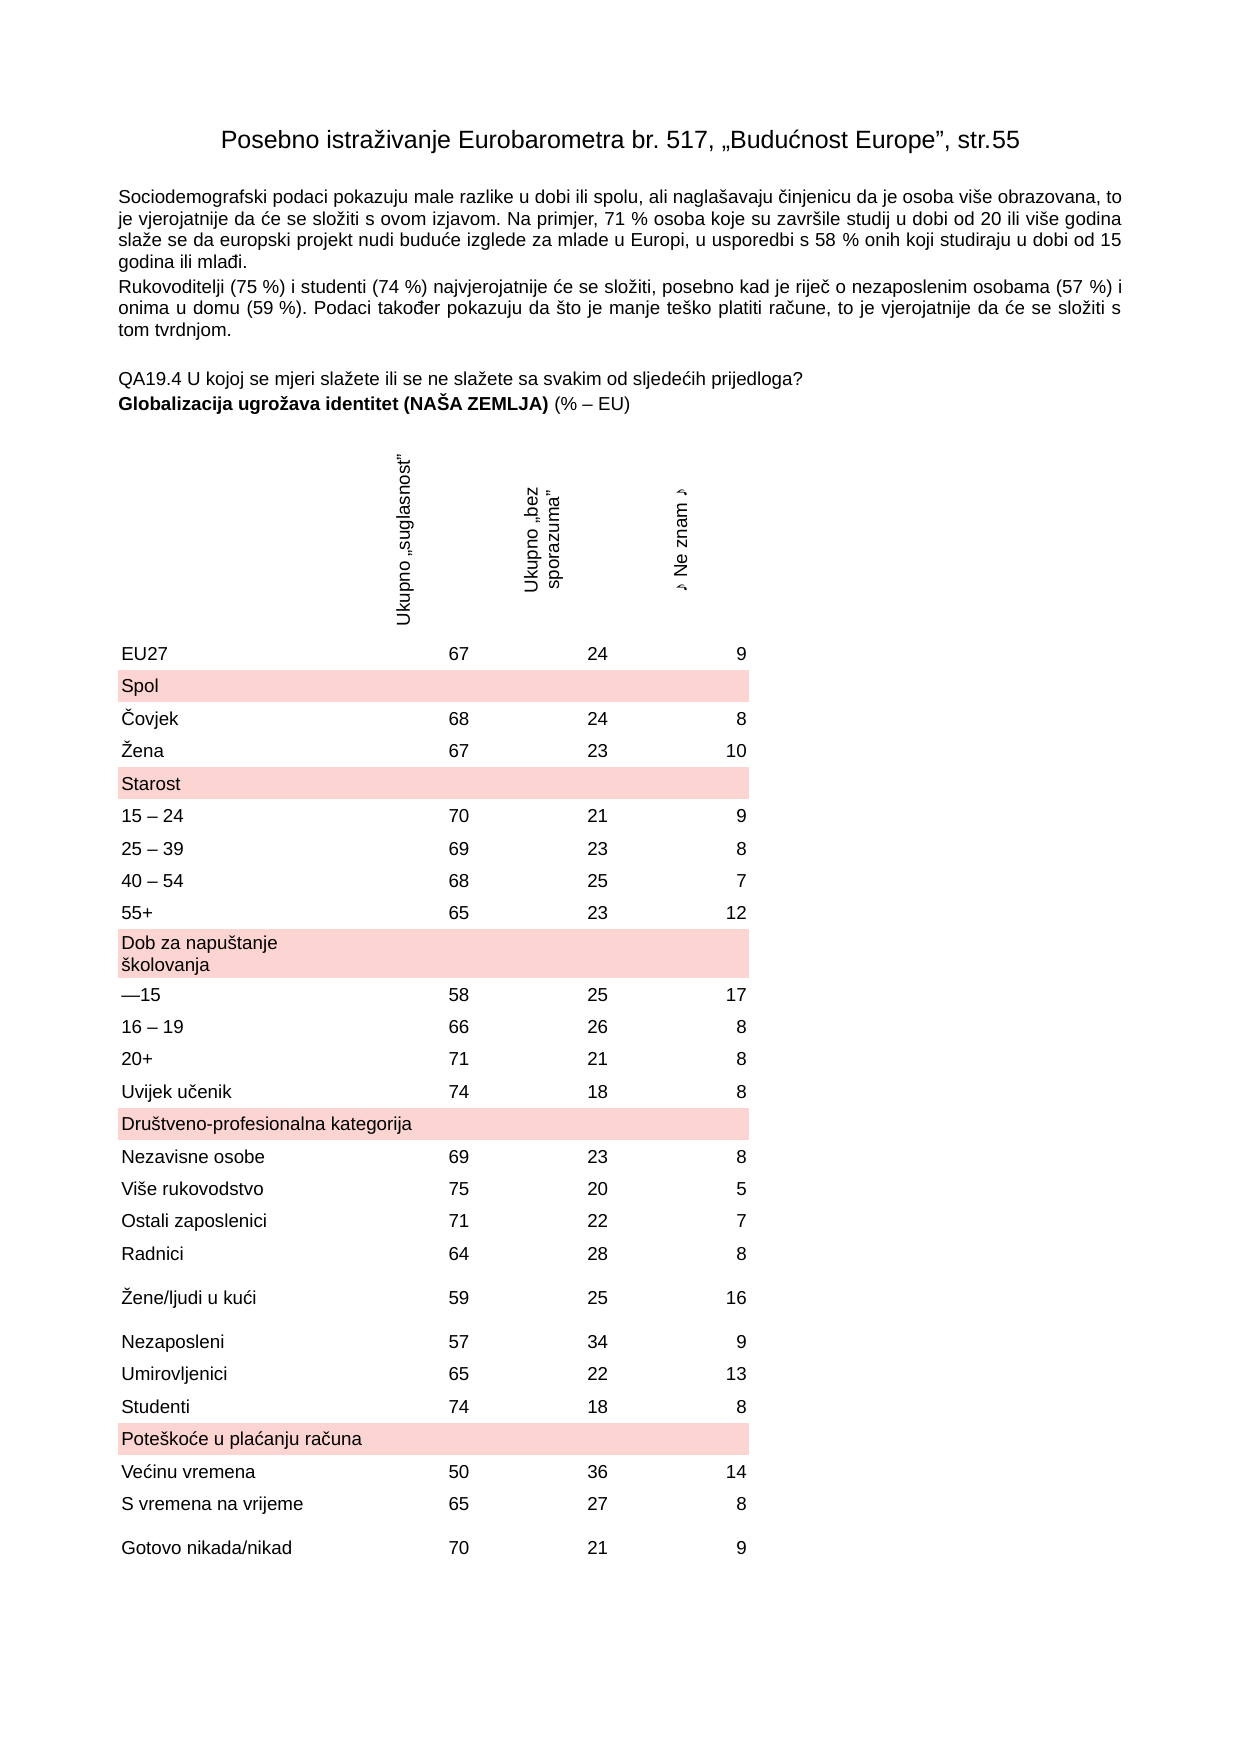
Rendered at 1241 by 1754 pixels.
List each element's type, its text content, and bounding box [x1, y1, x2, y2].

table_cell Više rukovodstvo [118, 1173, 333, 1205]
table_cell 24 [472, 702, 611, 735]
table_cell EU27 [118, 638, 333, 670]
table_cell Nezavisne osobe [118, 1140, 333, 1172]
table_cell 70 [333, 800, 472, 832]
table_cell 14 [611, 1455, 749, 1487]
table_cell 9 [611, 800, 749, 832]
table_cell 23 [472, 1140, 611, 1172]
table_cell 23 [472, 832, 611, 864]
table_cell S vremena na vrijeme [118, 1488, 333, 1520]
table_cell 71 [333, 1043, 472, 1075]
table_cell 22 [472, 1205, 611, 1237]
table_cell [472, 670, 611, 702]
table_cell Žene/ljudi u kući [118, 1270, 333, 1325]
table_cell Spol [118, 670, 333, 702]
table_cell 5 [611, 1173, 749, 1205]
table_cell 7 [611, 864, 749, 897]
table_cell 65 [333, 1488, 472, 1520]
table_cell 23 [472, 735, 611, 767]
table_cell 21 [472, 800, 611, 832]
table_cell 8 [611, 1237, 749, 1269]
table_cell Poteškoće u plaćanju računa [118, 1423, 611, 1455]
table_cell 55+ [118, 897, 333, 929]
table_cell 17 [611, 978, 749, 1010]
text Globalizacija ugrožava identitet (NAŠA ZEMLJA) (% – EU) [118, 393, 1122, 414]
table_cell [611, 767, 749, 799]
table_cell 9 [611, 638, 749, 670]
table_cell 40 – 54 [118, 864, 333, 897]
table_cell 67 [333, 638, 472, 670]
table_cell 50 [333, 1455, 472, 1487]
table_cell 8 [611, 1488, 749, 1520]
table_cell Gotovo nikada/nikad [118, 1520, 333, 1576]
table_cell 28 [472, 1237, 611, 1269]
table_cell [333, 670, 472, 702]
table_cell Nezaposleni [118, 1325, 333, 1358]
table_cell 25 [472, 864, 611, 897]
table_cell 8 [611, 1390, 749, 1423]
table_cell 7 [611, 1205, 749, 1237]
table_cell 8 [611, 702, 749, 735]
table_cell 24 [472, 638, 611, 670]
table_cell [611, 1108, 749, 1140]
table_cell 64 [333, 1237, 472, 1269]
table_cell 68 [333, 864, 472, 897]
table_cell Radnici [118, 1237, 333, 1269]
table_cell 65 [333, 1358, 472, 1390]
table_cell Ostali zaposlenici [118, 1205, 333, 1237]
table_cell Dob za napuštanje školovanja [118, 929, 333, 978]
table_cell 26 [472, 1010, 611, 1043]
table_cell 59 [333, 1270, 472, 1325]
table_cell 75 [333, 1173, 472, 1205]
table_cell 25 [472, 978, 611, 1010]
table_cell 21 [472, 1043, 611, 1075]
table_cell Studenti [118, 1390, 333, 1423]
table_cell 8 [611, 1010, 749, 1043]
text Rukovoditelji (75 %) i studenti (74 %) najvjerojatnije će se složiti, posebno kad je riječ o nezaposlenim osobama (57 %) i onima u domu (59 %). Podaci također pokazuju da što je manje teško platiti račune, to je vjerojatnije da će se složiti s tom tvrdnjom. [118, 276, 1122, 340]
table_cell 23 [472, 897, 611, 929]
table_cell 9 [611, 1325, 749, 1358]
table_cell 20+ [118, 1043, 333, 1075]
table_cell 18 [472, 1390, 611, 1423]
table_cell [333, 929, 472, 978]
table_cell 74 [333, 1390, 472, 1423]
table_cell 20 [472, 1173, 611, 1205]
table_cell 16 – 19 [118, 1010, 333, 1043]
table_cell 69 [333, 1140, 472, 1172]
table_cell [472, 929, 611, 978]
table_cell Čovjek [118, 702, 333, 735]
table_cell 18 [472, 1075, 611, 1108]
text Sociodemografski podaci pokazuju male razlike u dobi ili spolu, ali naglašavaju činjenicu da je osoba više obrazovana, to je vjerojatnije da će se složiti s ovom izjavom. Na primjer, 71 % osoba koje su završile studij u dobi od 20 ili više godina slaže se da europski projekt nudi buduće izglede za mlade u Europi, u usporedbi s 58 % onih koji studiraju u dobi od 15 godina ili mlađi. [118, 186, 1122, 272]
table_cell 34 [472, 1325, 611, 1358]
table_header ♪ Ne znam ♪ [611, 443, 749, 637]
table_cell [611, 670, 749, 702]
table_cell 57 [333, 1325, 472, 1358]
table_header Ukupno „suglasnost” [333, 443, 472, 637]
table_cell 8 [611, 1043, 749, 1075]
table_cell 67 [333, 735, 472, 767]
table_cell 8 [611, 1075, 749, 1108]
table_cell 66 [333, 1010, 472, 1043]
table_cell 65 [333, 897, 472, 929]
table_cell Umirovljenici [118, 1358, 333, 1390]
table_header Ukupno „bez sporazuma” [472, 443, 611, 637]
table_cell [611, 1423, 749, 1455]
table_cell Žena [118, 735, 333, 767]
table_cell 25 – 39 [118, 832, 333, 864]
table_cell 9 [611, 1520, 749, 1576]
table_cell 16 [611, 1270, 749, 1325]
table_cell [333, 767, 472, 799]
table_cell Većinu vremena [118, 1455, 333, 1487]
table_header [118, 443, 333, 637]
table_cell [472, 767, 611, 799]
table_cell 69 [333, 832, 472, 864]
table_cell 74 [333, 1075, 472, 1108]
table_cell 12 [611, 897, 749, 929]
table_cell 15 – 24 [118, 800, 333, 832]
table_cell 13 [611, 1358, 749, 1390]
table_cell 36 [472, 1455, 611, 1487]
table_cell Starost [118, 767, 333, 799]
table_cell 22 [472, 1358, 611, 1390]
table_cell —15 [118, 978, 333, 1010]
table_cell 70 [333, 1520, 472, 1576]
table_cell 10 [611, 735, 749, 767]
table_cell 27 [472, 1488, 611, 1520]
table_cell 58 [333, 978, 472, 1010]
table_cell 8 [611, 1140, 749, 1172]
table_cell Društveno-profesionalna kategorija [118, 1108, 611, 1140]
table_cell 25 [472, 1270, 611, 1325]
text QA19.4 U kojoj se mjeri slažete ili se ne slažete sa svakim od sljedećih prijedloga? [118, 368, 1122, 390]
table_cell 68 [333, 702, 472, 735]
table_cell 71 [333, 1205, 472, 1237]
table_cell 21 [472, 1520, 611, 1576]
table_cell Uvijek učenik [118, 1075, 333, 1108]
table_cell 8 [611, 832, 749, 864]
table_cell [611, 929, 749, 978]
